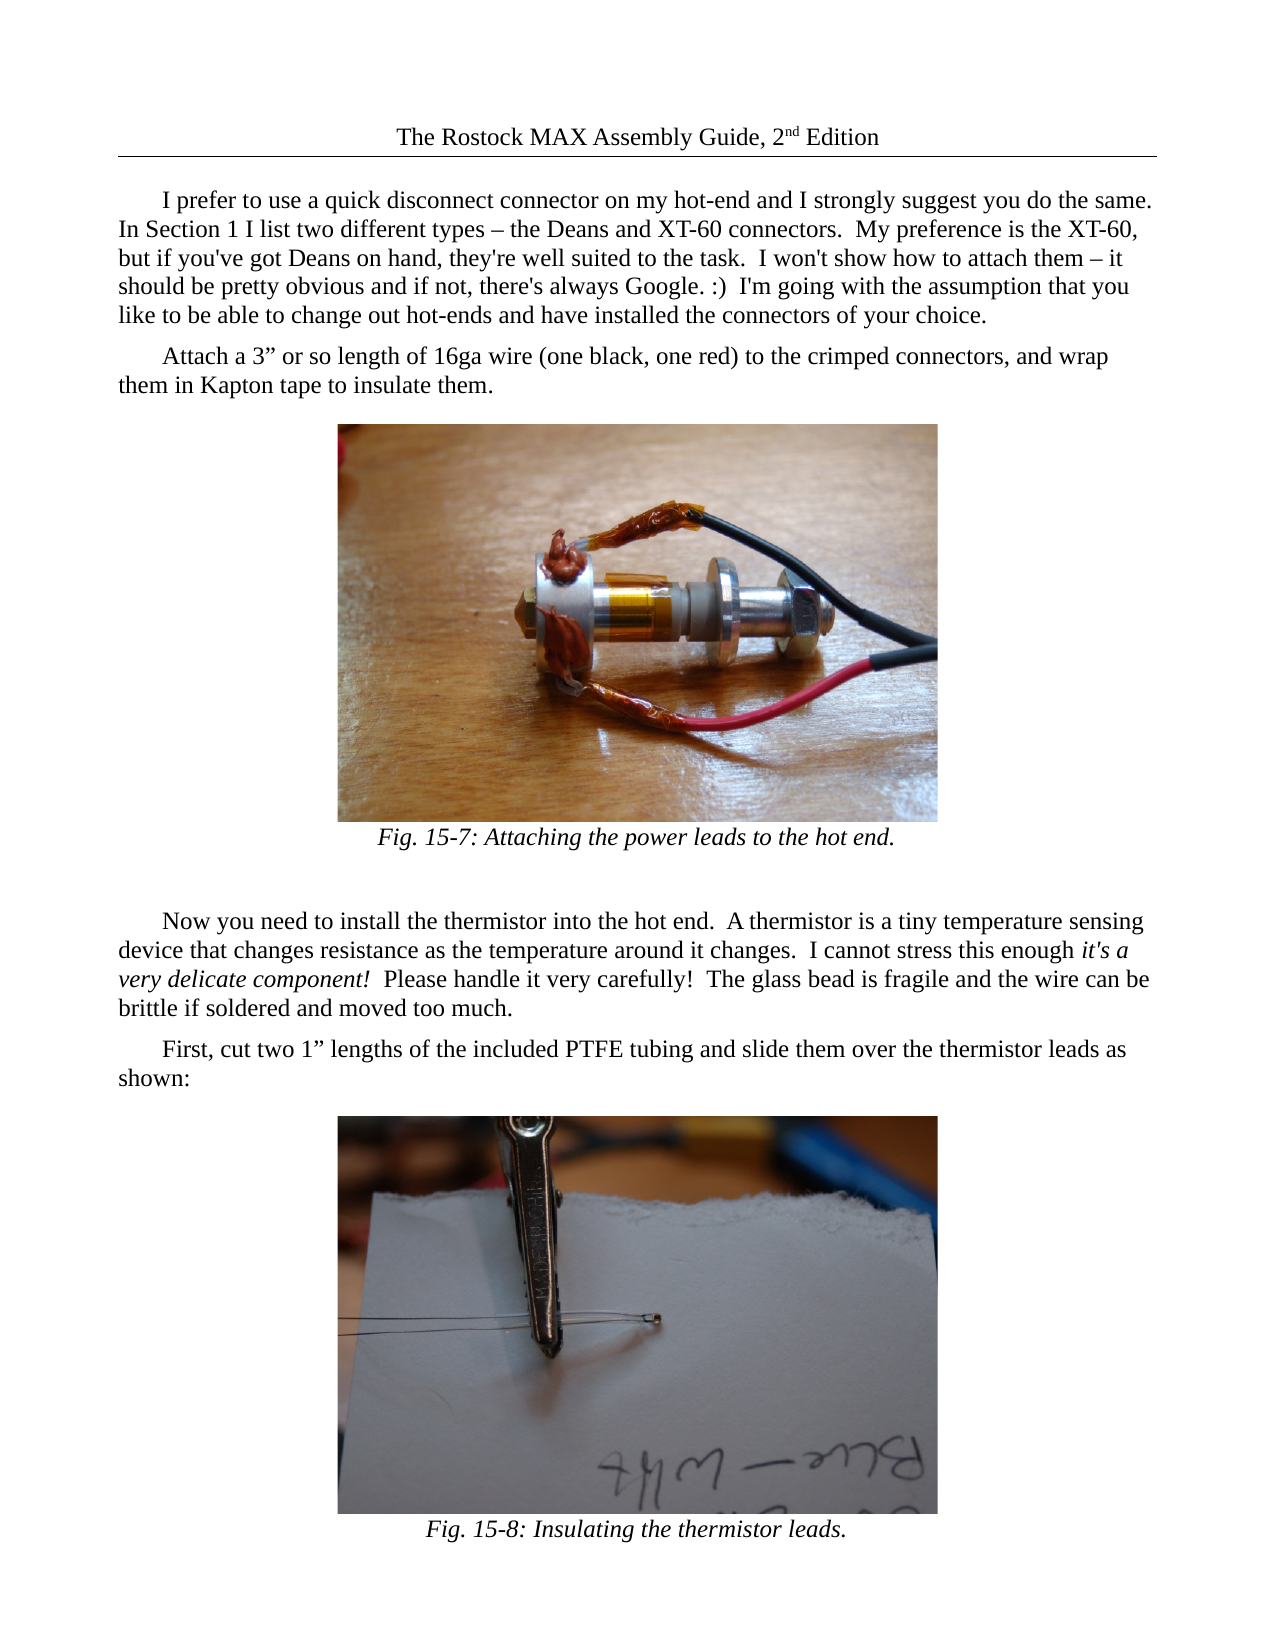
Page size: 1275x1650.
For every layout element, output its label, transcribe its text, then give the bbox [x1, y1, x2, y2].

picture [337, 1116, 938, 1514]
text Attach a 3” or so length of 16ga wire (one black, one red) to the crimped connectors, and wrap them in Kapton tape to insulate them. [118, 341, 1157, 399]
picture [337, 424, 938, 822]
text I prefer to use a quick disconnect connector on my hot-end and I strongly suggest you do the same. In Section 1 I list two different types – the Deans and XT-60 connectors. My preference is the XT-60, but if you've got Deans on hand, they're well suited to the task. I won't show how to attach them – it should be pretty obvious and if not, there's always Google. :) I'm going with the assumption that you like to be able to change out hot-ends and have installed the connectors of your choice. [118, 185, 1157, 329]
text First, cut two 1” lengths of the included PTFE tubing and slide them over the thermistor leads as shown: [118, 1034, 1157, 1091]
text Now you need to install the thermistor into the hot end. A thermistor is a tiny temperature sensing device that changes resistance as the temperature around it changes. I cannot stress this enough it's a very delicate component! Please handle it very carefully! The glass bead is fragile and the wire can be brittle if soldered and moved too much. [118, 906, 1157, 1021]
text Fig. 15-8: Insulating the thermistor leads. [337, 1514, 937, 1543]
text Fig. 15-7: Attaching the power leads to the hot end. [337, 822, 937, 850]
